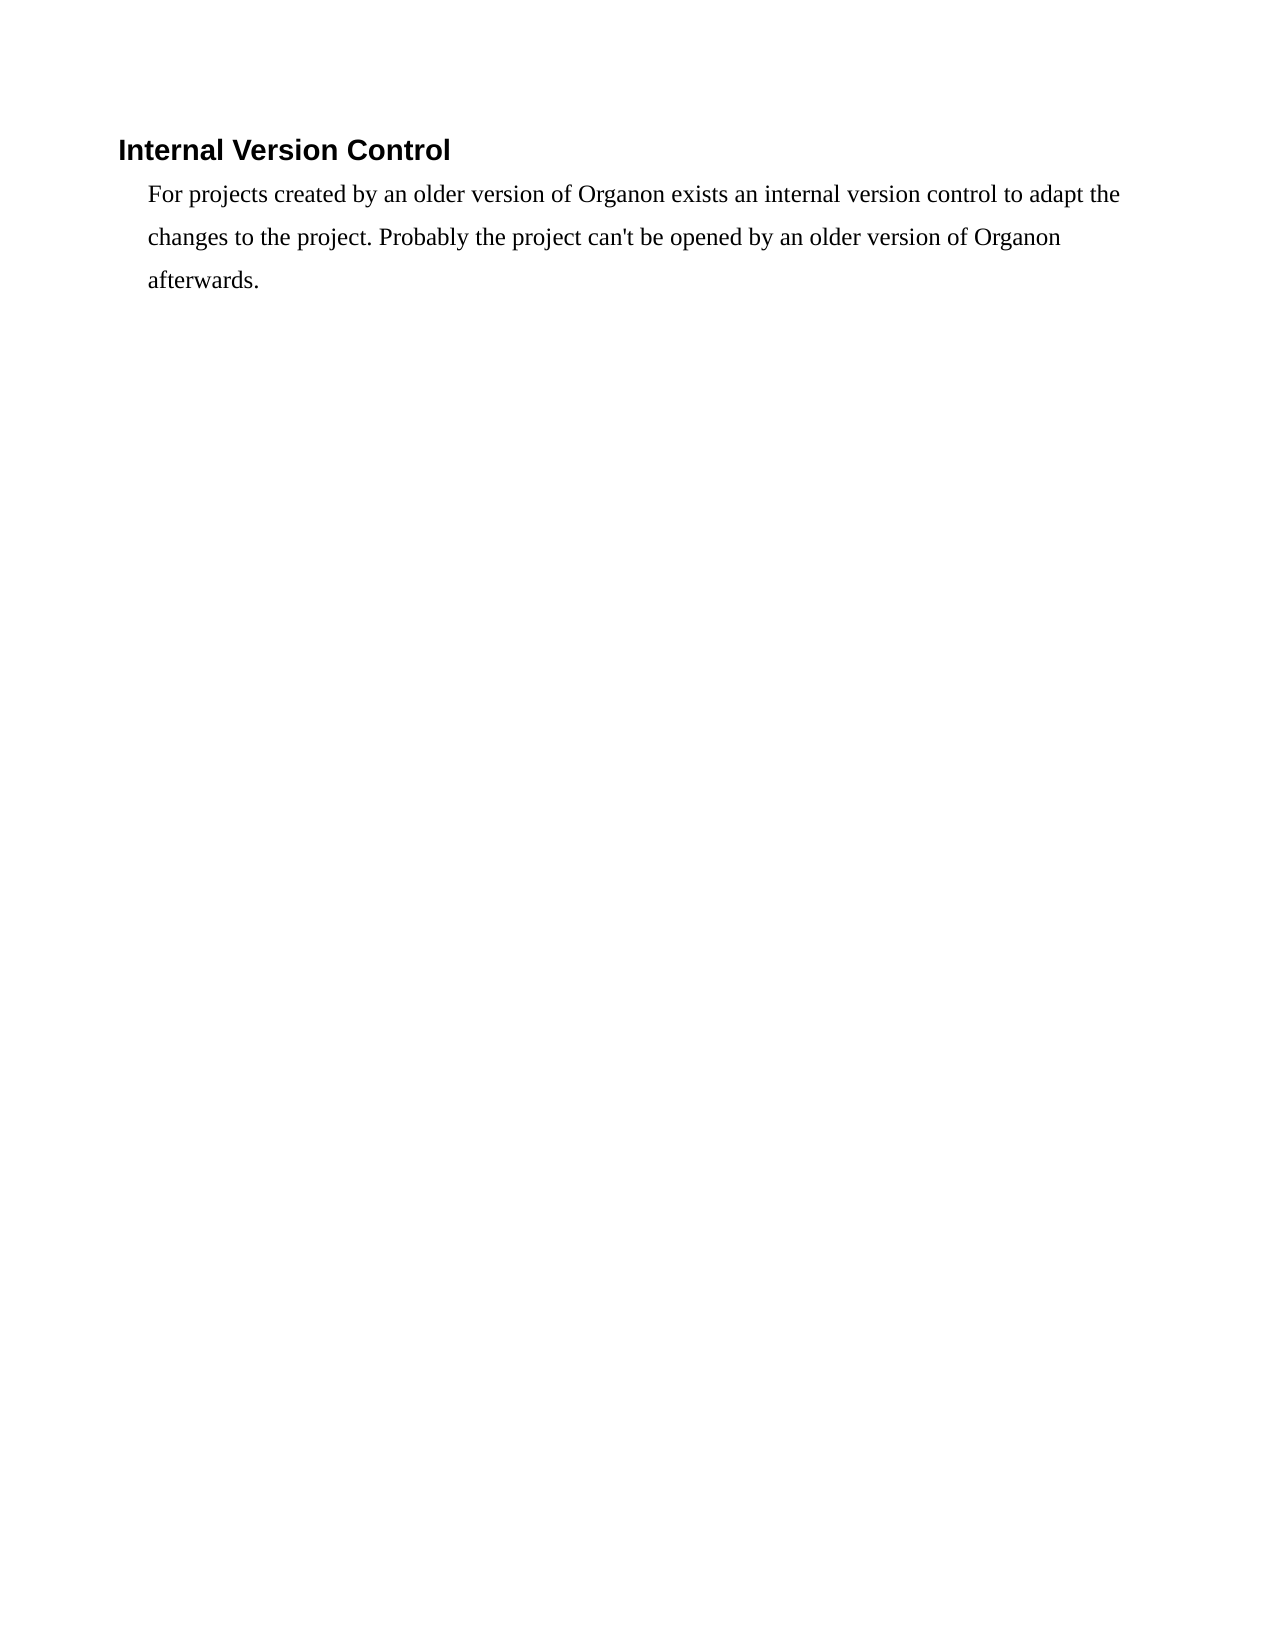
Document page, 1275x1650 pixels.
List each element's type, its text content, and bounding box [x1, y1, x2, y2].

subtitle Internal Version Control [118, 133, 1157, 166]
text For projects created by an older version of Organon exists an internal version control to adapt the changes to the project. Probably the project can't be opened by an older version of Organon afterwards. [148, 179, 1157, 294]
